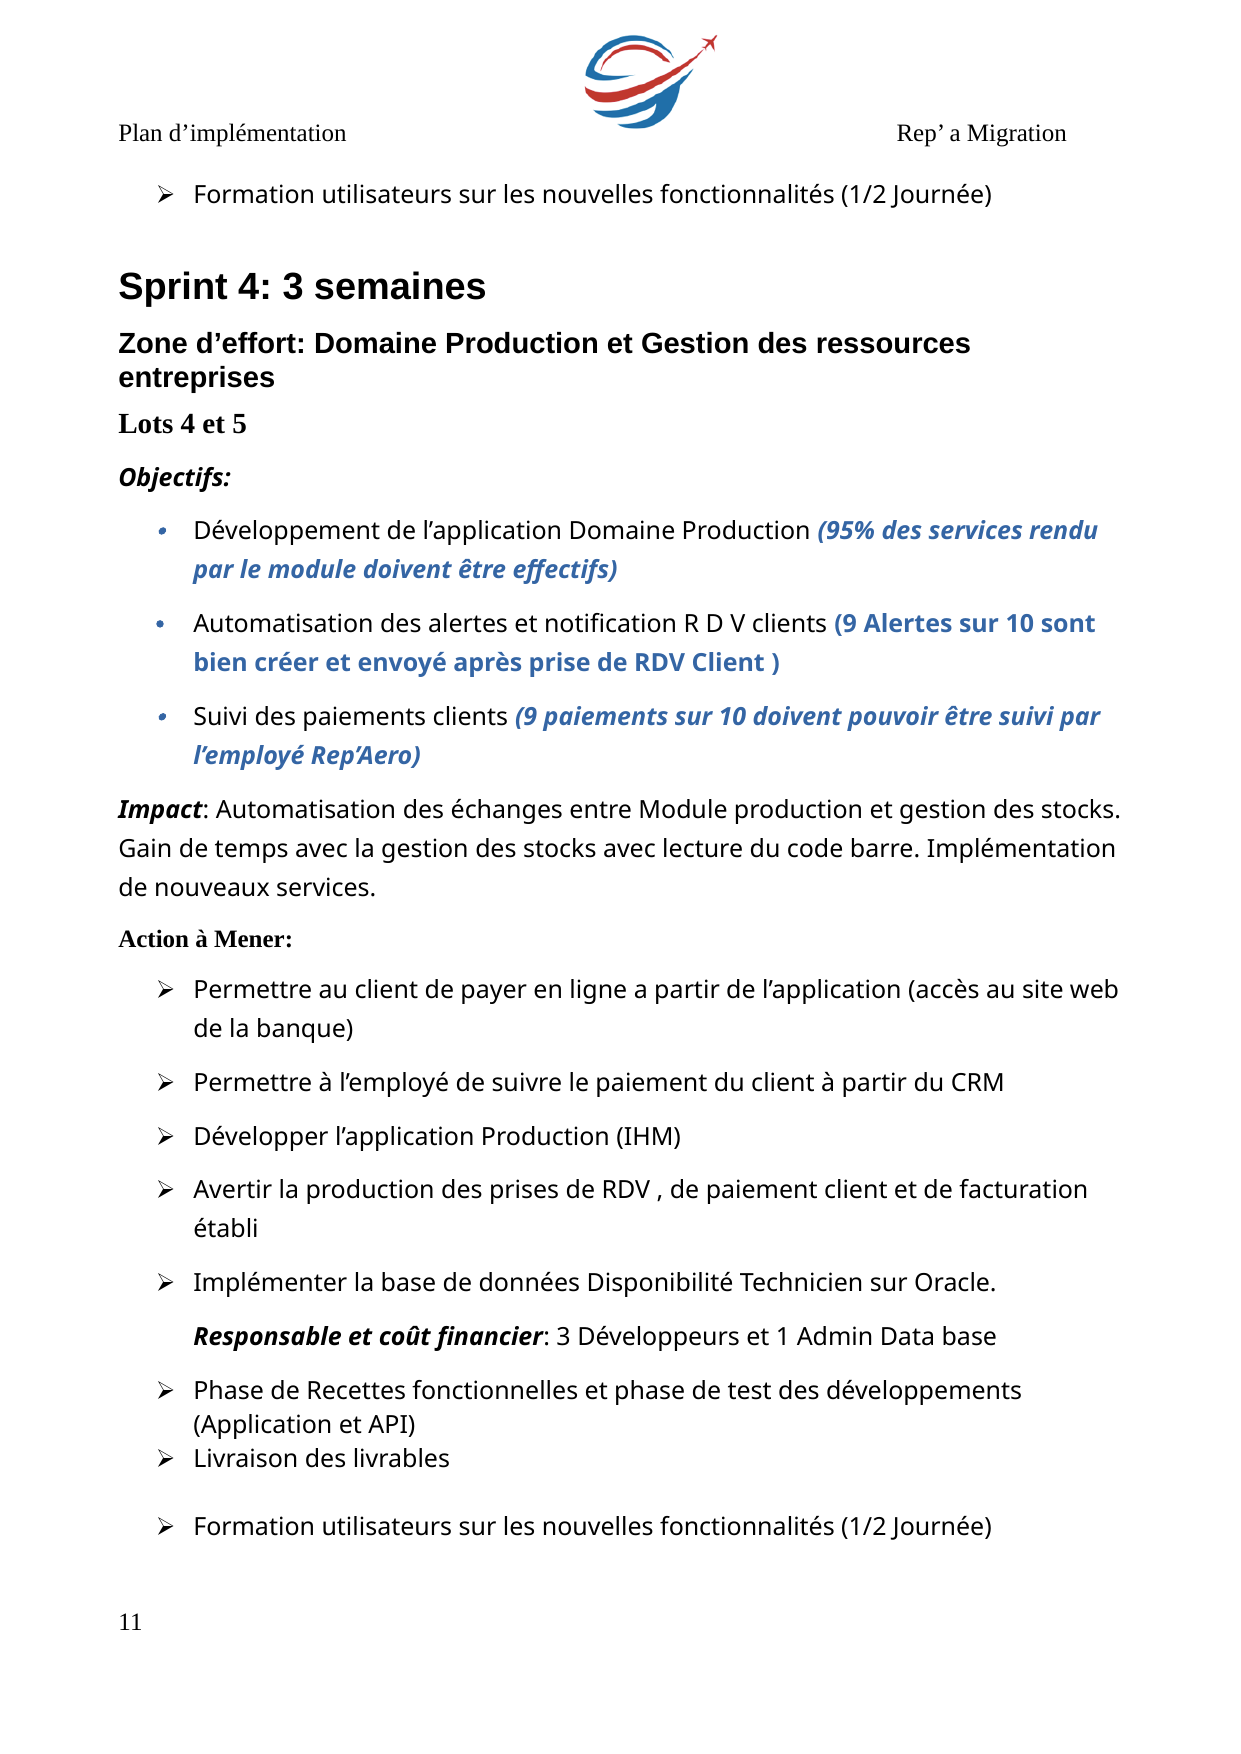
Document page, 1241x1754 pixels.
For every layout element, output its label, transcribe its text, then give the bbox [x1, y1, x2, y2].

text Lots 4 et 5 [118, 406, 1122, 440]
subtitle Zone d’effort: Domaine Production et Gestion des ressources entreprises [118, 327, 1122, 394]
list Responsable et coût financier: 3 Développeurs et 1 Admin Data base [156, 1318, 1122, 1353]
list Formation utilisateurs sur les nouvelles fonctionnalités (1/2 Journée) [156, 1508, 1122, 1543]
picture [577, 14, 723, 155]
text Action à Mener: [118, 924, 1122, 953]
list Permettre au client de payer en ligne a partir de l’application (accès au site web de la banque) [156, 971, 1122, 1045]
list Développement de l’application Domaine Production (95% des services rendu par le module doivent être effectifs) [156, 513, 1122, 586]
list Avertir la production des prises de RDV , de paiement client et de facturation établi [156, 1172, 1122, 1245]
list Implémenter la base de données Disponibilité Technicien sur Oracle. [156, 1265, 1122, 1299]
list Automatisation des alertes et notification R D V clients (9 Alertes sur 10 sont bien créer et envoyé après prise de RDV Client ) [156, 606, 1122, 679]
list Développer l’application Production (IHM) [156, 1118, 1122, 1152]
text Impact: Automatisation des échanges entre Module production et gestion des stocks. Gain de temps avec la gestion des stocks avec lecture du code barre. Implémentation de nouveaux services. [118, 792, 1122, 904]
list Suivi des paiements clients (9 paiements sur 10 doivent pouvoir être suivi par l’employé Rep’Aero) [156, 699, 1122, 772]
list Livraison des livrables [156, 1440, 1122, 1474]
list Phase de Recettes fonctionnelles et phase de test des développements (Application et API) [156, 1372, 1122, 1440]
text Objectifs: [118, 459, 1122, 493]
list Formation utilisateurs sur les nouvelles fonctionnalités (1/2 Journée) [156, 176, 1122, 210]
subtitle Sprint 4: 3 semaines [118, 264, 1122, 308]
list Permettre à l’employé de suivre le paiement du client à partir du CRM [156, 1064, 1122, 1098]
